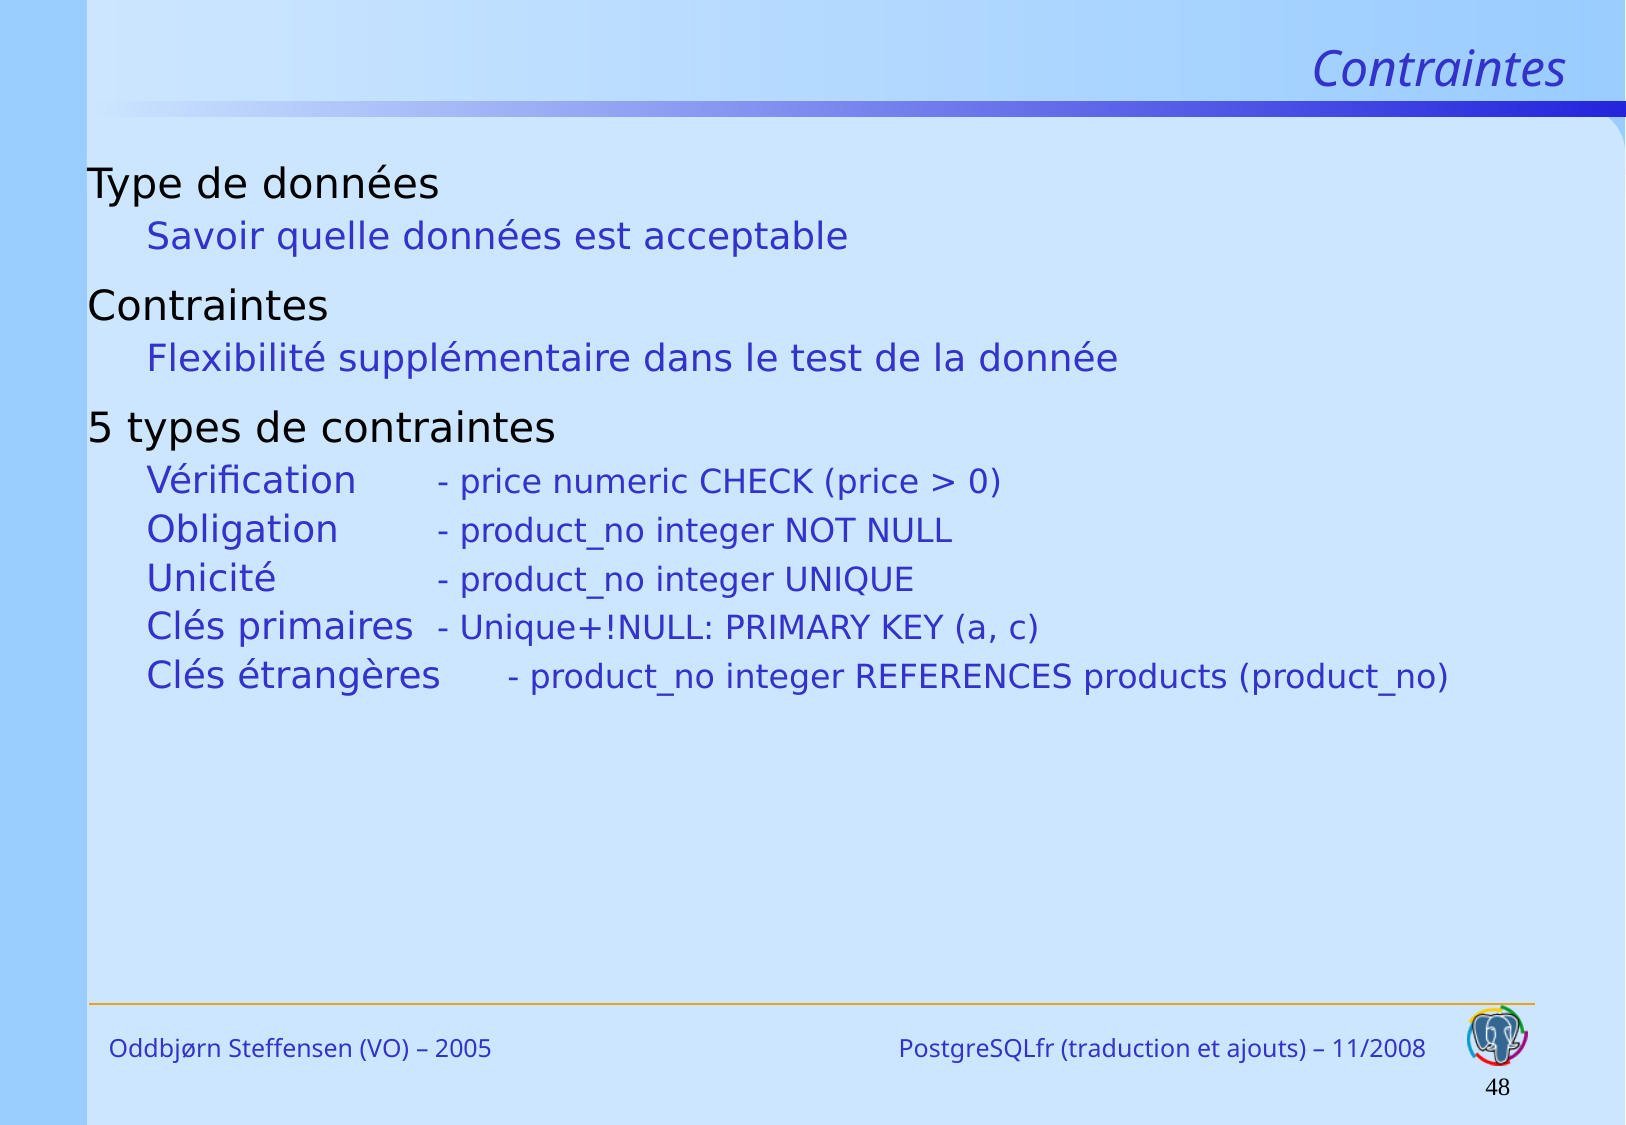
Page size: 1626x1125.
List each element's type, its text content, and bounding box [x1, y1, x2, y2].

picture [1467, 1005, 1528, 1066]
title Contraintes [172, 0, 1567, 134]
list Type de données Savoir quelle données est acceptable Contraintes Flexibilité supplémentaire dans le test de la donnée 5 types de contraintes Vérification - price numeric CHECK (price > 0) Obligation - product_no integer NOT NULL Unicité - product_no integer UNIQUE Clés primaires - Unique+!NULL: PRIMARY KEY (a, c) Clés étrangères - product_no integer REFERENCES products (product_no) [86, 159, 1520, 965]
